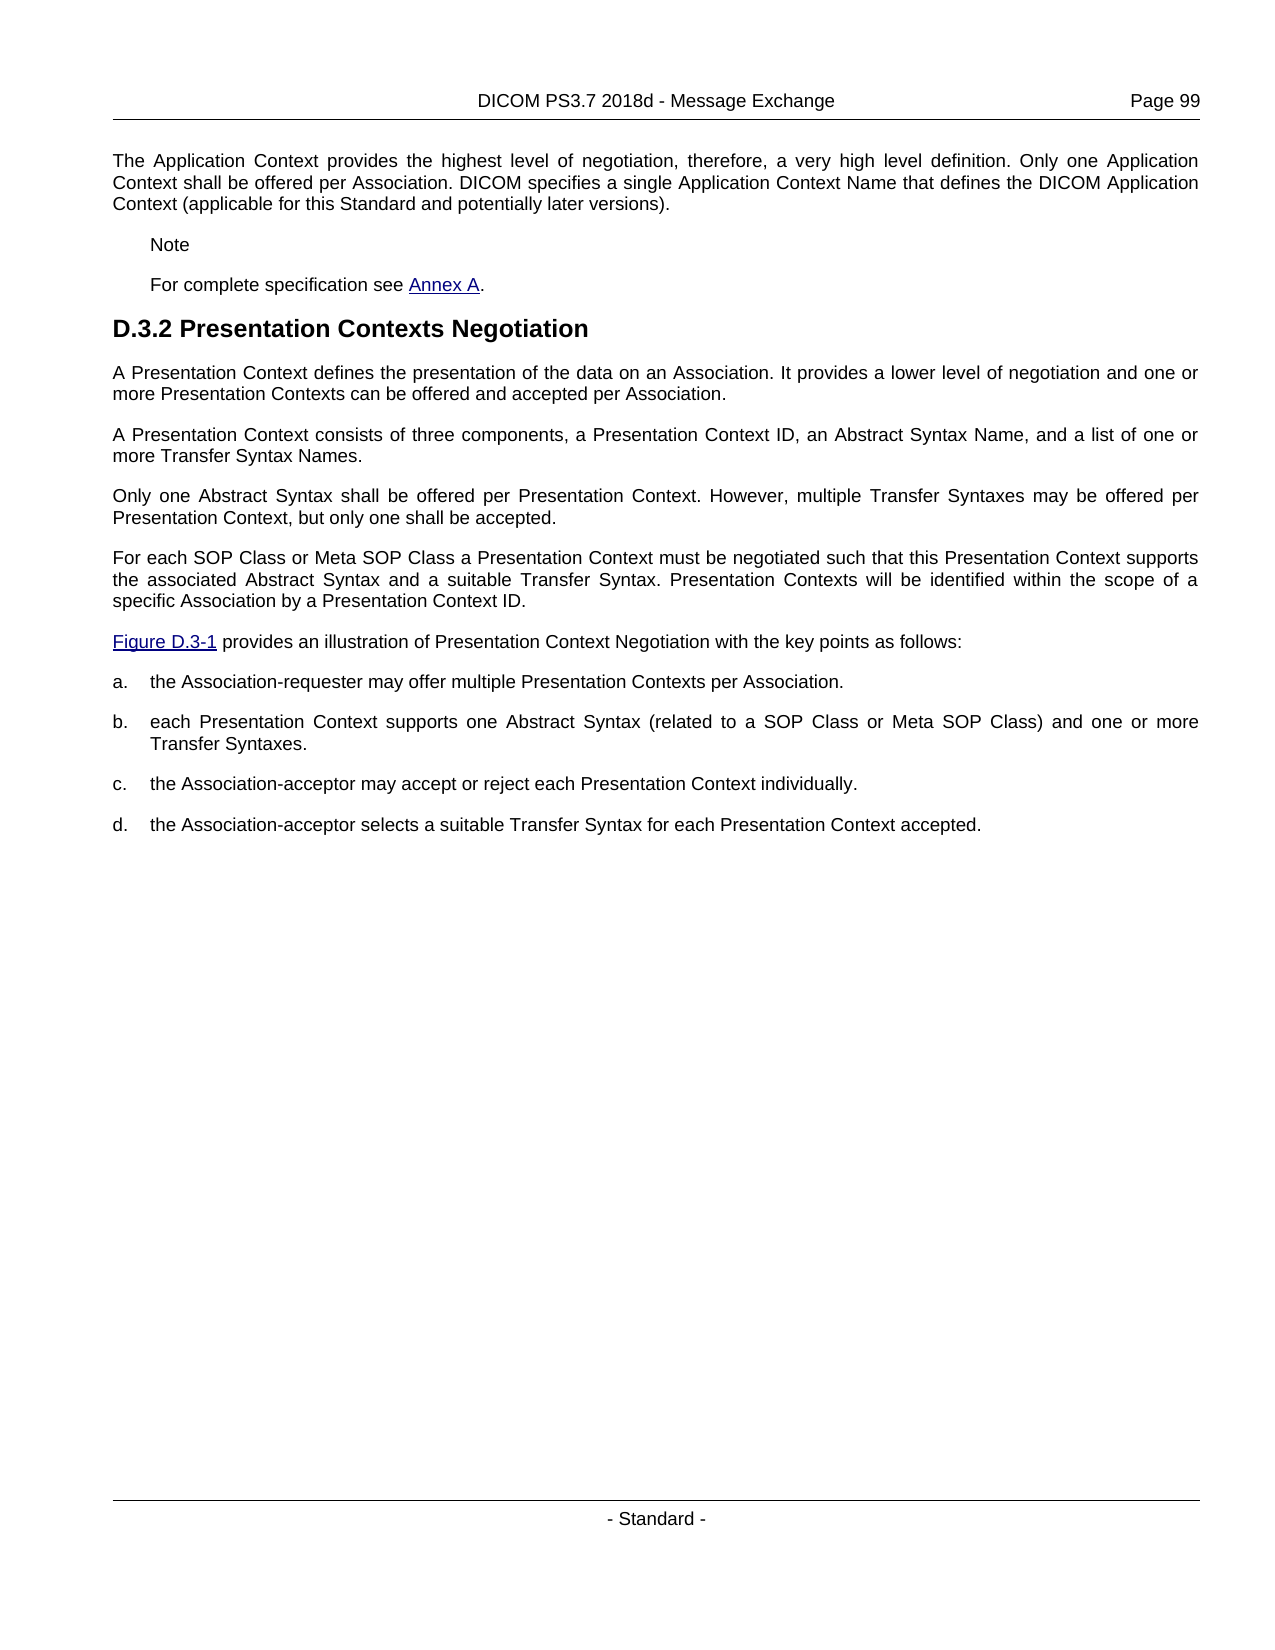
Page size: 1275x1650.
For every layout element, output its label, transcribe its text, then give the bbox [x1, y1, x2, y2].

list each Presentation Context supports one Abstract Syntax (related to a SOP Class or Meta SOP Class) and one or more Transfer Syntaxes. [112, 711, 1200, 754]
list the Association-requester may offer multiple Presentation Contexts per Association. [112, 671, 1200, 692]
text For each SOP Class or Meta SOP Class a Presentation Context must be negotiated such that this Presentation Context supports the associated Abstract Syntax and a suitable Transfer Syntax. Presentation Contexts will be identified within the scope of a specific Association by a Presentation Context ID. [112, 547, 1200, 612]
text A Presentation Context defines the presentation of the data on an Association. It provides a lower level of negotiation and one or more Presentation Contexts can be offered and accepted per Association. [112, 362, 1200, 405]
text Only one Abstract Syntax shall be offered per Presentation Context. However, multiple Transfer Syntaxes may be offered per Presentation Context, but only one shall be accepted. [112, 485, 1200, 528]
list the Association-acceptor may accept or reject each Presentation Context individually. [112, 773, 1200, 795]
text A Presentation Context consists of three components, a Presentation Context ID, an Abstract Syntax Name, and a list of one or more Transfer Syntax Names. [112, 423, 1200, 467]
text D.3.2 Presentation Contexts Negotiation [112, 314, 1200, 343]
text For complete specification see Annex A. [150, 274, 1162, 295]
text The Application Context provides the highest level of negotiation, therefore, a very high level definition. Only one Application Context shall be offered per Association. DICOM specifies a single Application Context Name that defines the DICOM Application Context (applicable for this Standard and potentially later versions). [112, 150, 1200, 215]
list the Association-acceptor selects a suitable Transfer Syntax for each Presentation Context accepted. [112, 813, 1200, 835]
text Figure D.3-1 provides an illustration of Presentation Context Negotiation with the key points as follows: [112, 631, 1200, 652]
text Note [150, 233, 1162, 255]
